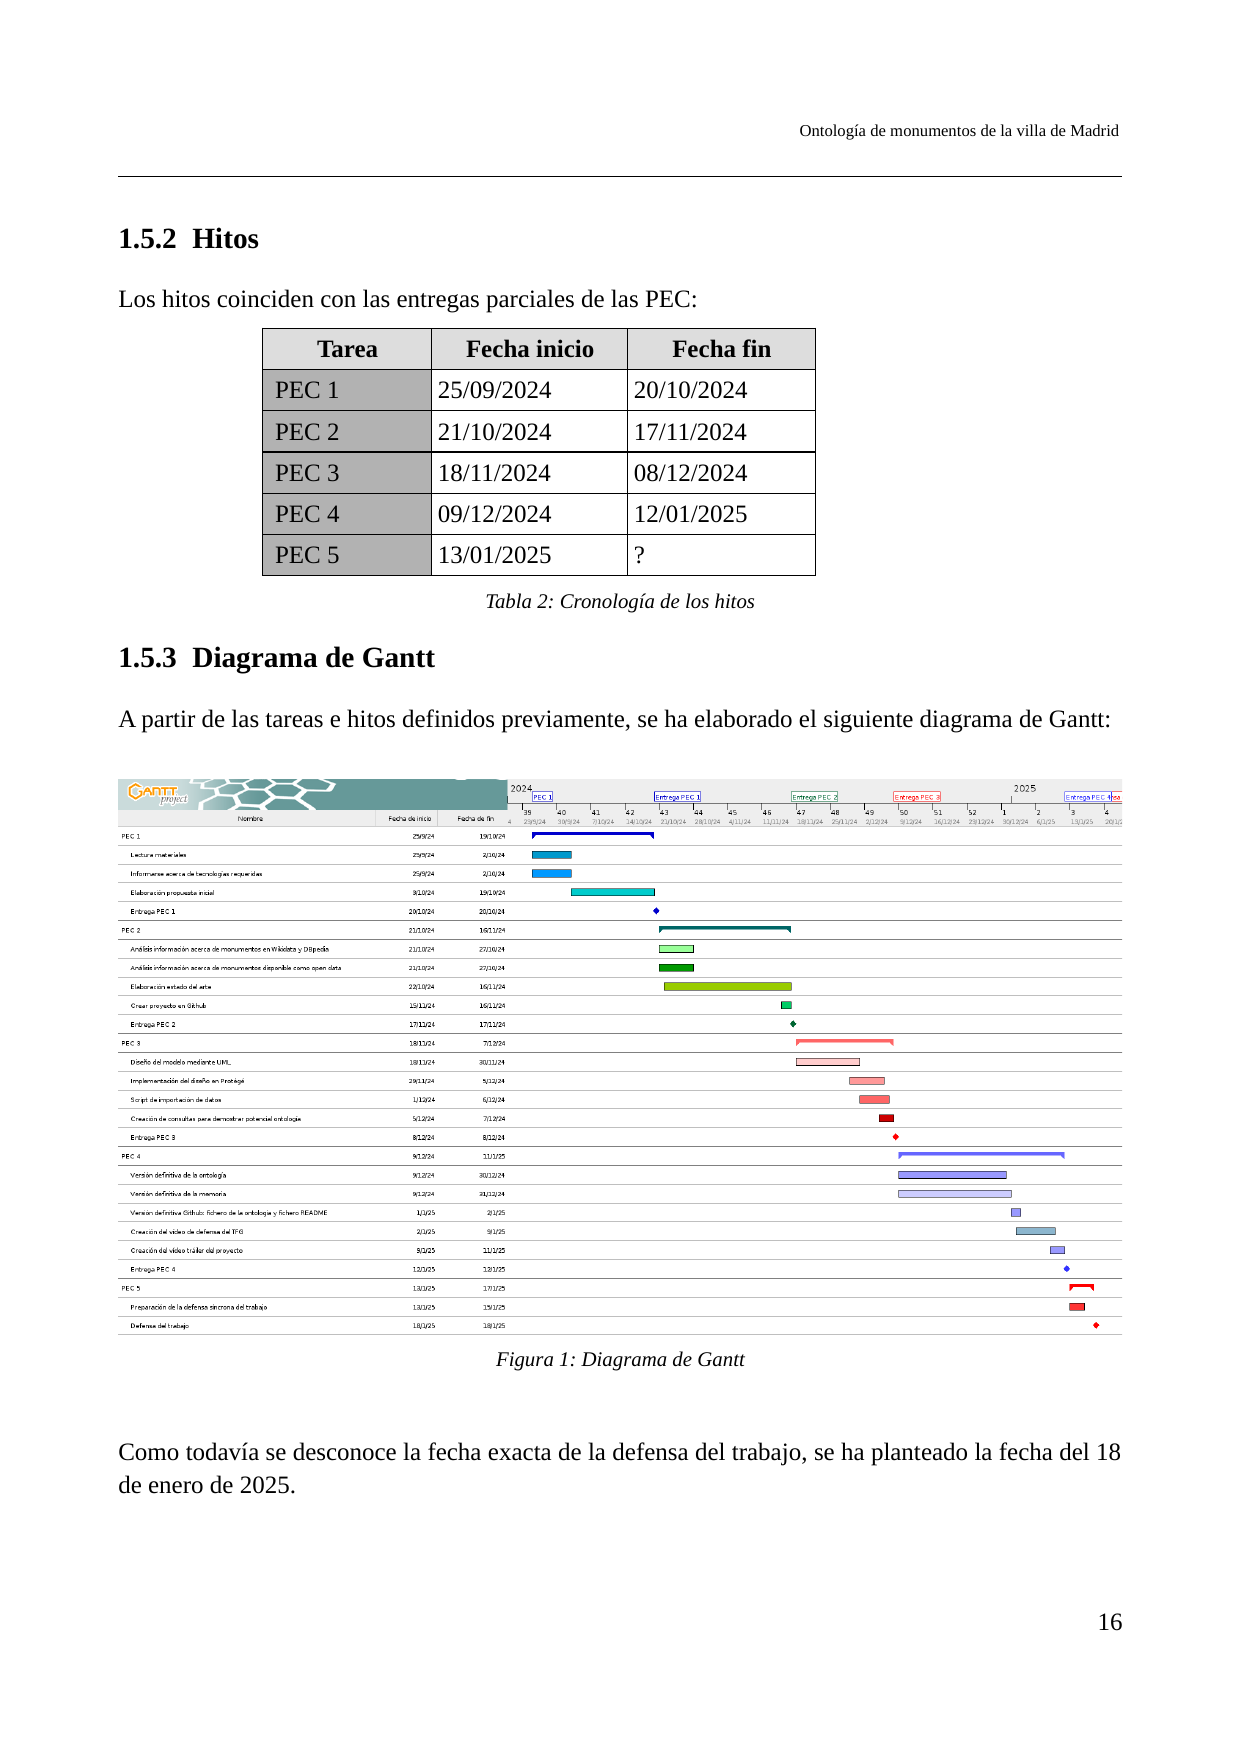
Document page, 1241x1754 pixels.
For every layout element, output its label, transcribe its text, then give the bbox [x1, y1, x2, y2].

table_cell PEC 3 [263, 453, 431, 493]
table_cell 25/09/2024 [432, 370, 627, 410]
table_cell 12/01/2025 [628, 494, 815, 534]
table_cell 21/10/2024 [432, 411, 627, 451]
table_cell PEC 5 [263, 535, 431, 575]
table_cell 20/10/2024 [628, 370, 815, 410]
text Como todavía se desconoce la fecha exacta de la defensa del trabajo, se ha planteado la fecha del 18 de enero de 2025. [50, 1371, 1191, 1498]
text Figura 1: Diagrama de Gantt [50, 1335, 1191, 1371]
text Tabla 2: Cronología de los hitos [118, 589, 1122, 613]
picture [118, 779, 1123, 1335]
table_header Fecha inicio [432, 329, 627, 369]
table_cell PEC 2 [263, 411, 431, 451]
table_cell 08/12/2024 [628, 453, 815, 493]
table_cell ? [628, 535, 815, 575]
text A partir de las tareas e hitos definidos previamente, se ha elaborado el siguiente diagrama de Gantt: [118, 704, 1122, 733]
text Los hitos coinciden con las entregas parciales de las PEC: [118, 284, 1122, 313]
subtitle Diagrama de Gantt [118, 640, 1122, 674]
table_cell PEC 1 [263, 370, 431, 410]
table_cell 17/11/2024 [628, 411, 815, 451]
table_header Tarea [263, 329, 431, 369]
table_header Fecha fin [628, 329, 815, 369]
table_cell 09/12/2024 [432, 494, 627, 534]
text [50, 767, 1191, 779]
table_cell 18/11/2024 [432, 453, 627, 493]
subtitle Hitos [118, 221, 1122, 254]
table_cell 13/01/2025 [432, 535, 627, 575]
table_cell PEC 4 [263, 494, 431, 534]
